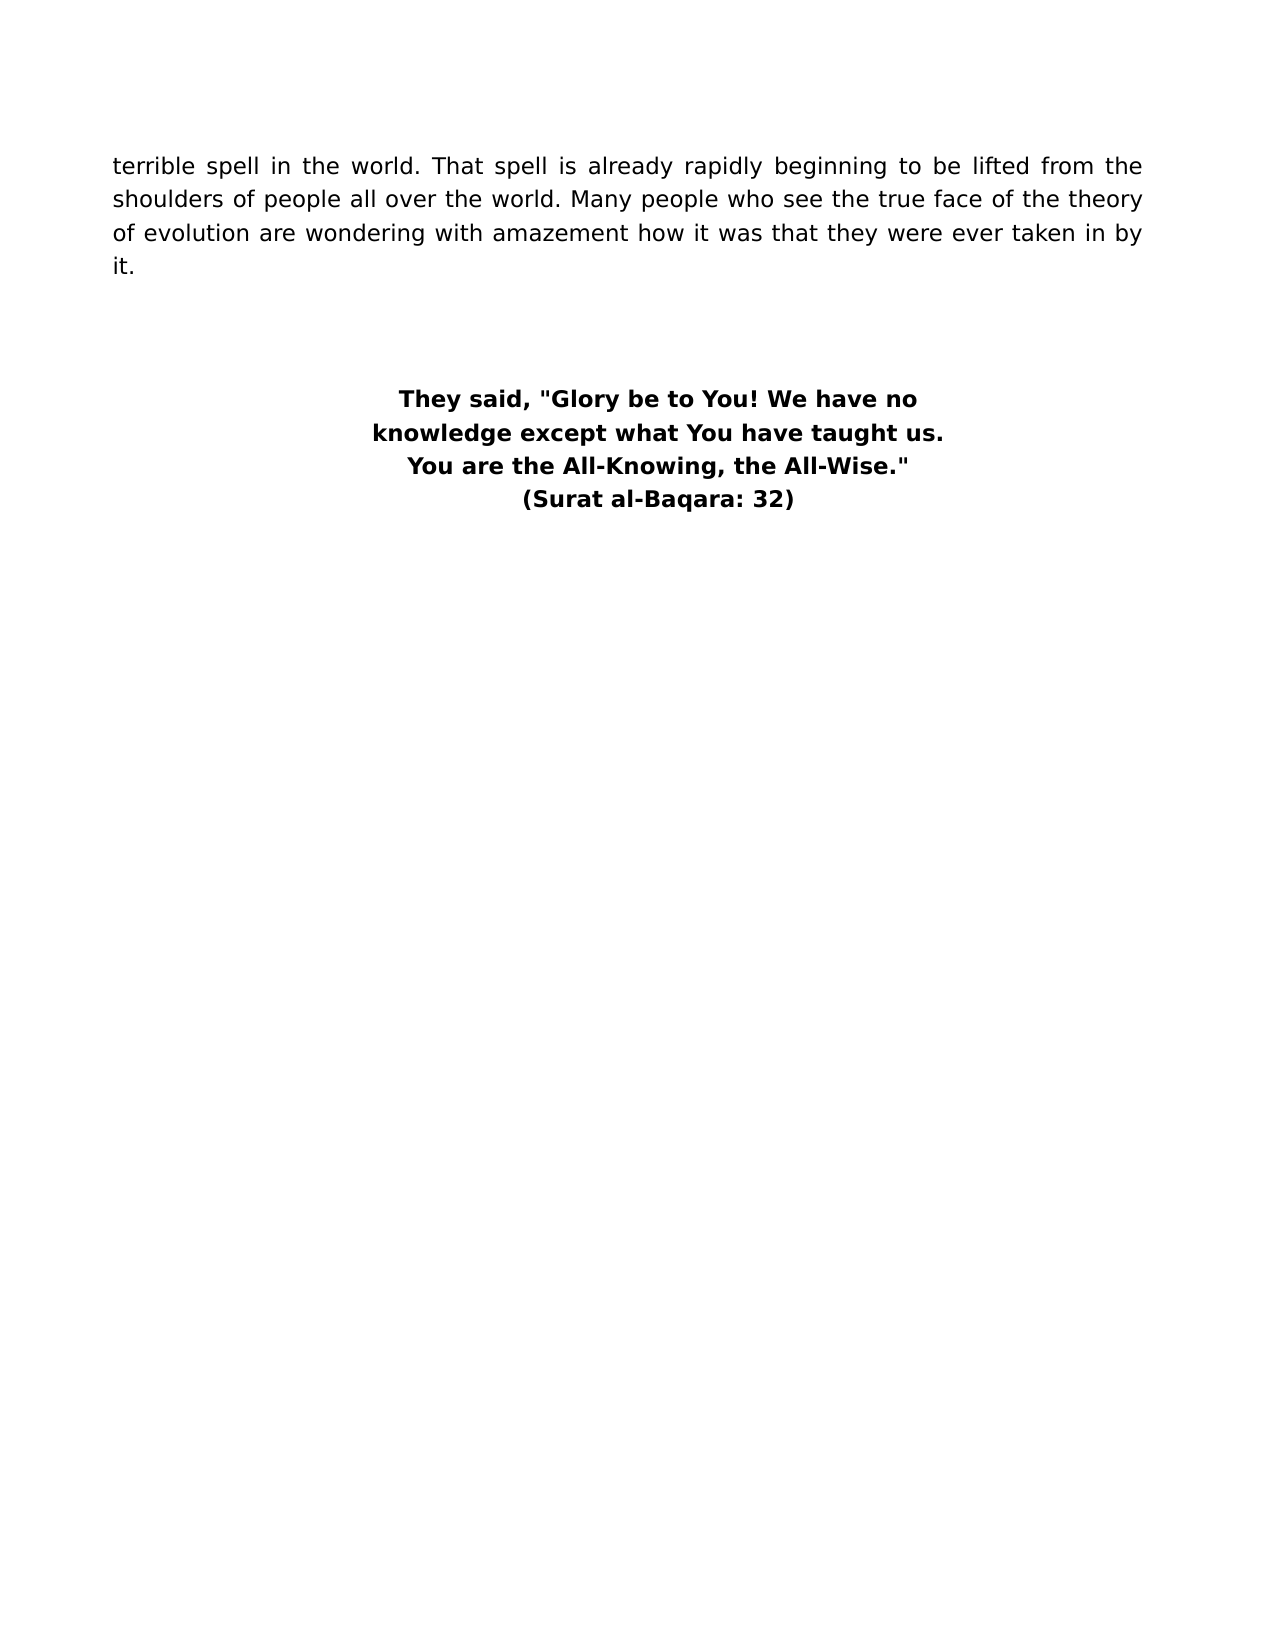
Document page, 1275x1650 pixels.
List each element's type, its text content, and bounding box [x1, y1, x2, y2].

text You are the All-Knowing, the All-Wise." [112, 448, 1145, 481]
text knowledge except what You have taught us. [112, 414, 1145, 448]
text (Surat al-Baqara: 32) [112, 481, 1145, 514]
text terrible spell in the world. That spell is already rapidly beginning to be lifted from the shoulders of people all over the world. Many people who see the true face of the theory of evolution are wondering with amazement how it was that they were ever taken in by it. [112, 148, 1145, 281]
text They said, "Glory be to You! We have no [112, 381, 1145, 414]
